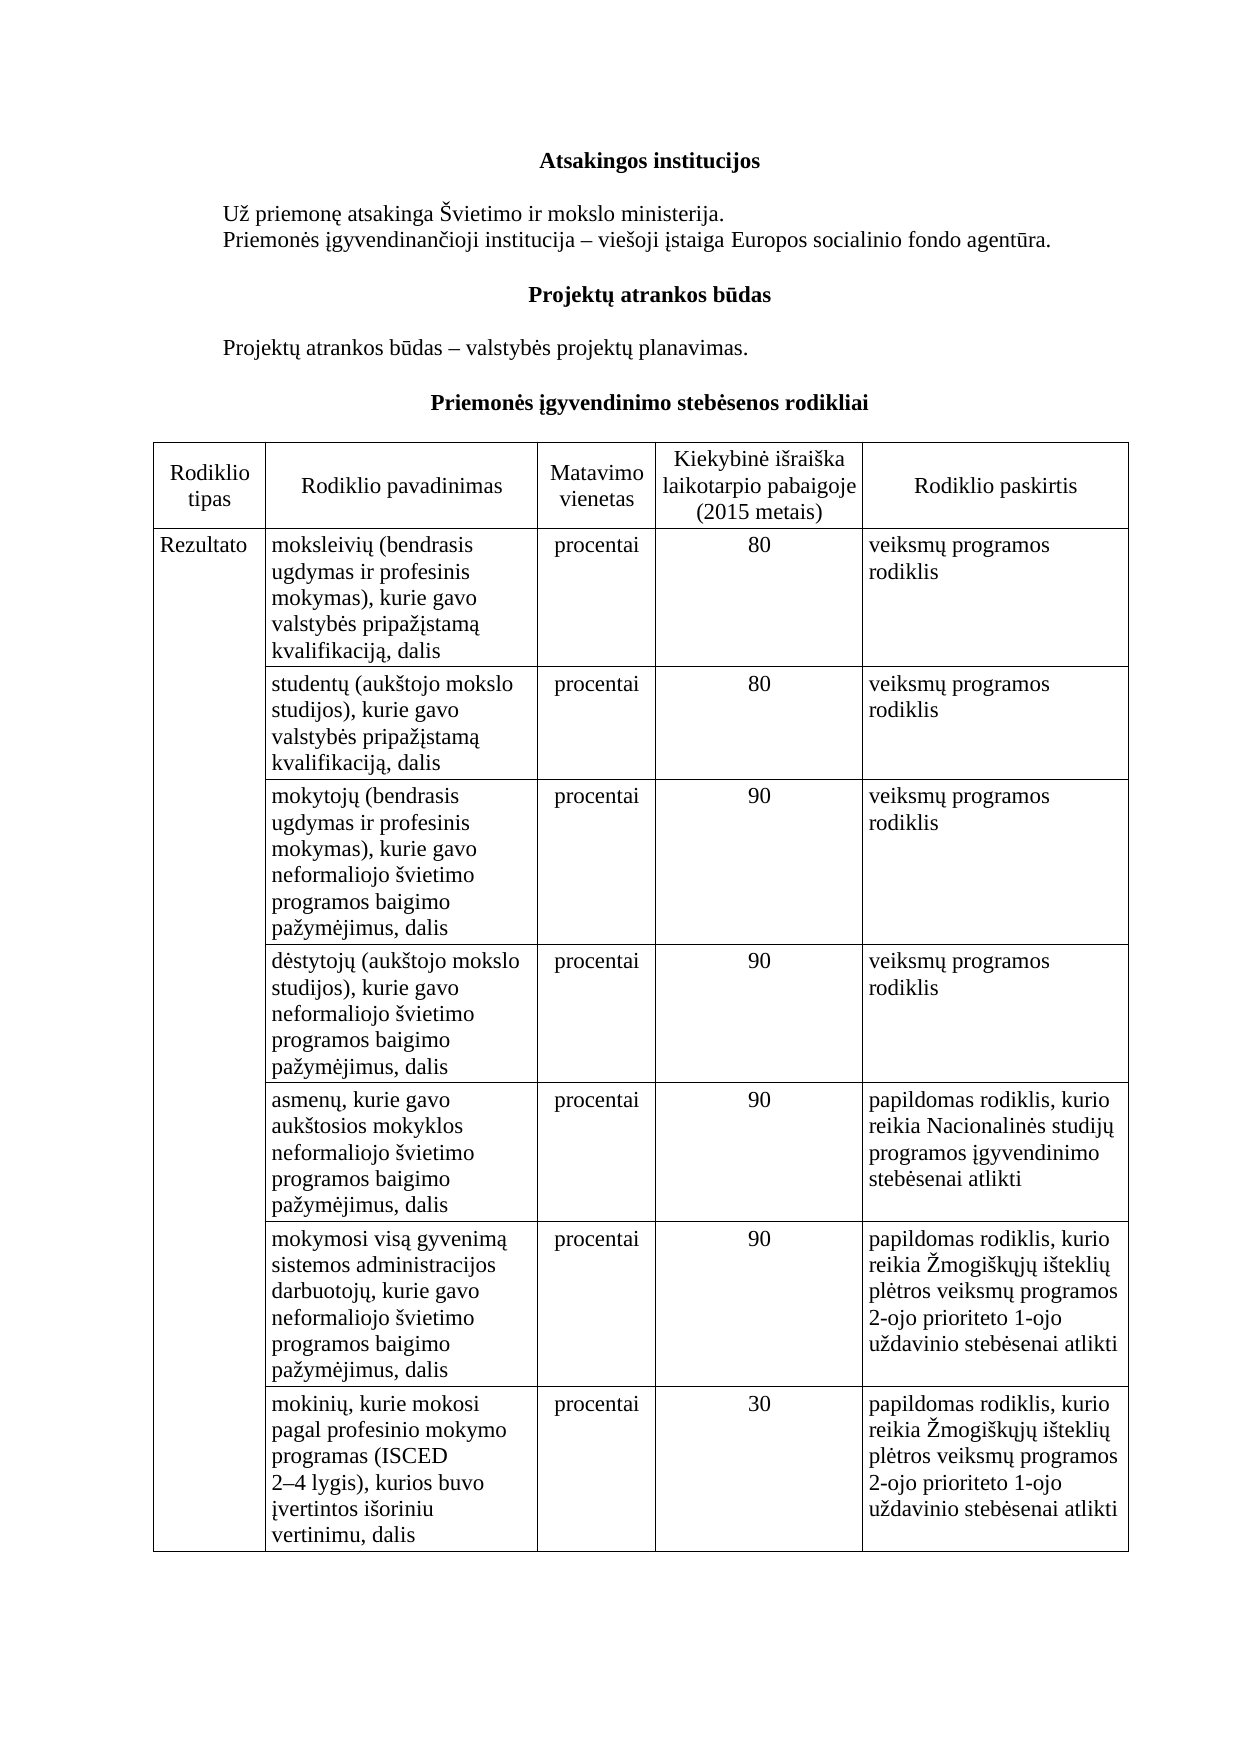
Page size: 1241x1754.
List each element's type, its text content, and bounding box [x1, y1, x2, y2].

text Priemonės įgyvendinimo stebėsenos rodikliai [148, 389, 1152, 415]
table_cell veiksmų programos rodiklis [863, 780, 1128, 943]
text Projektų atrankos būdas [148, 281, 1152, 307]
table_cell asmenų, kurie gavo aukštosios mokyklos neformaliojo švietimo programos baigimo pažymėjimus, dalis [266, 1083, 537, 1221]
text Atsakingos institucijos [148, 147, 1152, 173]
table_cell papildomas rodiklis, kurio reikia Nacionalinės studijų programos įgyvendinimo stebėsenai atlikti [863, 1083, 1128, 1221]
table_cell moksleivių (bendrasis ugdymas ir profesinis mokymas), kurie gavo valstybės pripažįstamą kvalifikaciją, dalis [266, 529, 537, 666]
table_cell 80 [656, 667, 862, 778]
table_cell veiksmų programos rodiklis [863, 945, 1128, 1082]
table_header Rodiklio paskirtis [863, 443, 1128, 527]
table_cell mokytojų (bendrasis ugdymas ir profesinis mokymas), kurie gavo neformaliojo švietimo programos baigimo pažymėjimus, dalis [266, 780, 537, 943]
text Priemonės įgyvendinančioji institucija – viešoji įstaiga Europos socialinio fondo agentūra. [148, 226, 1152, 252]
table_cell 90 [656, 1083, 862, 1221]
table_cell procentai [538, 1387, 655, 1551]
table_cell studentų (aukštojo mokslo studijos), kurie gavo valstybės pripažįstamą kvalifikaciją, dalis [266, 667, 537, 778]
table_cell procentai [538, 667, 655, 778]
table_header Rodiklio pavadinimas [266, 443, 537, 527]
table_header Rodiklio tipas [154, 443, 265, 527]
table_cell veiksmų programos rodiklis [863, 667, 1128, 778]
table_cell 90 [656, 945, 862, 1082]
table_cell papildomas rodiklis, kurio reikia Žmogiškųjų išteklių plėtros veiksmų programos 2-ojo prioriteto 1-ojo uždavinio stebėsenai atlikti [863, 1222, 1128, 1386]
table_cell Rezultato [154, 529, 265, 1551]
table_cell 80 [656, 529, 862, 666]
table_cell 30 [656, 1387, 862, 1551]
table_cell 90 [656, 1222, 862, 1386]
table_cell dėstytojų (aukštojo mokslo studijos), kurie gavo neformaliojo švietimo programos baigimo pažymėjimus, dalis [266, 945, 537, 1082]
table_cell veiksmų programos rodiklis [863, 529, 1128, 666]
table_cell procentai [538, 1222, 655, 1386]
table_cell 90 [656, 780, 862, 943]
table_cell procentai [538, 1083, 655, 1221]
text Už priemonę atsakinga Švietimo ir mokslo ministerija. [148, 199, 1152, 226]
table_cell papildomas rodiklis, kurio reikia Žmogiškųjų išteklių plėtros veiksmų programos 2-ojo prioriteto 1-ojo uždavinio stebėsenai atlikti [863, 1387, 1128, 1551]
table_cell procentai [538, 780, 655, 943]
table_cell procentai [538, 945, 655, 1082]
table_cell procentai [538, 529, 655, 666]
table_header Matavimo vienetas [538, 443, 655, 527]
table_cell mokinių, kurie mokosi pagal profesinio mokymo programas (ISCED 2–4 lygis), kurios buvo įvertintos išoriniu vertinimu, dalis [266, 1387, 537, 1551]
table_cell mokymosi visą gyvenimą sistemos administracijos darbuotojų, kurie gavo neformaliojo švietimo programos baigimo pažymėjimus, dalis [266, 1222, 537, 1386]
text Projektų atrankos būdas – valstybės projektų planavimas. [185, 334, 1152, 360]
table_header Kiekybinė išraiška laikotarpio pabaigoje (2015 metais) [656, 443, 862, 527]
